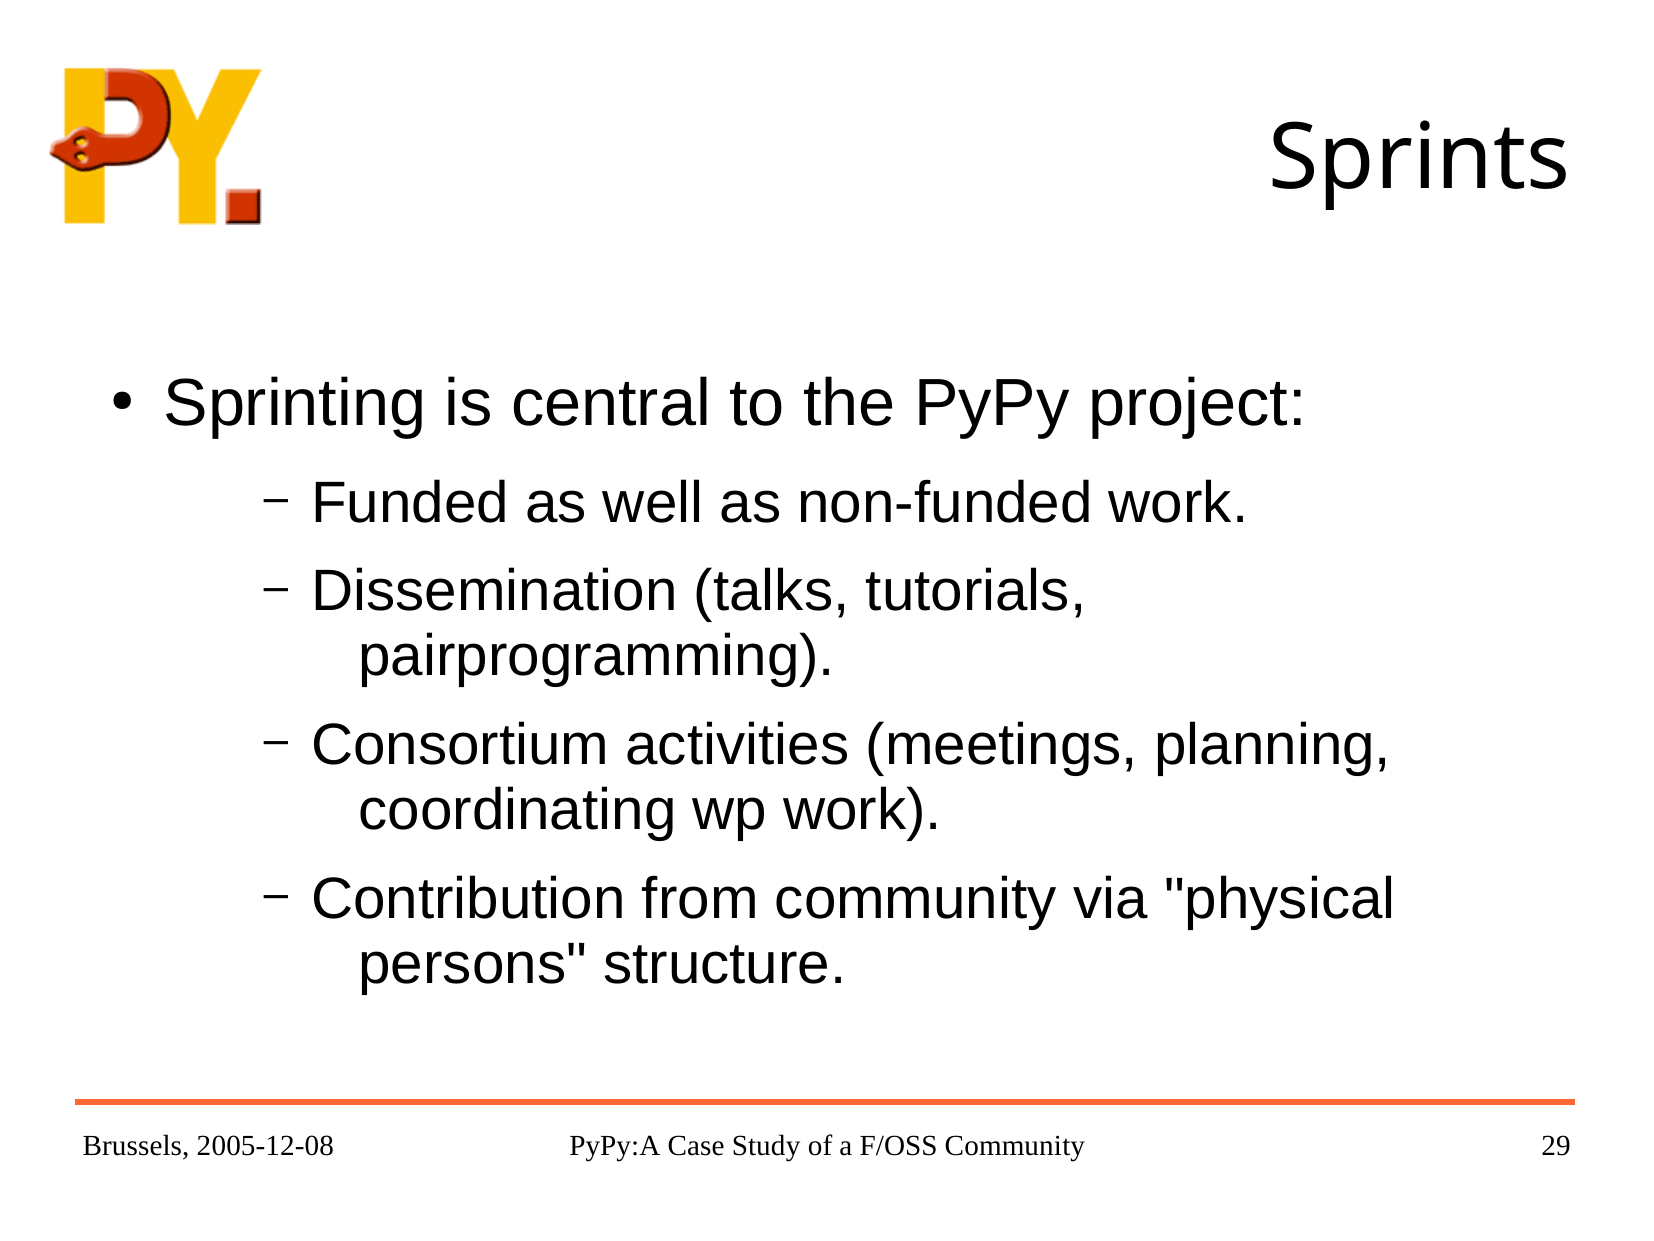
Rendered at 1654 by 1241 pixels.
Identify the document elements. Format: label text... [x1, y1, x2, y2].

title Sprints [337, 49, 1571, 257]
list Sprinting is central to the PyPy project: Funded as well as non-funded work. Dissemination (talks, tutorials, pairprogramming). Consortium activities (meetings, planning, coordinating wp work). Contribution from community via "physical persons" structure. [75, 365, 1564, 1051]
picture [49, 67, 263, 225]
